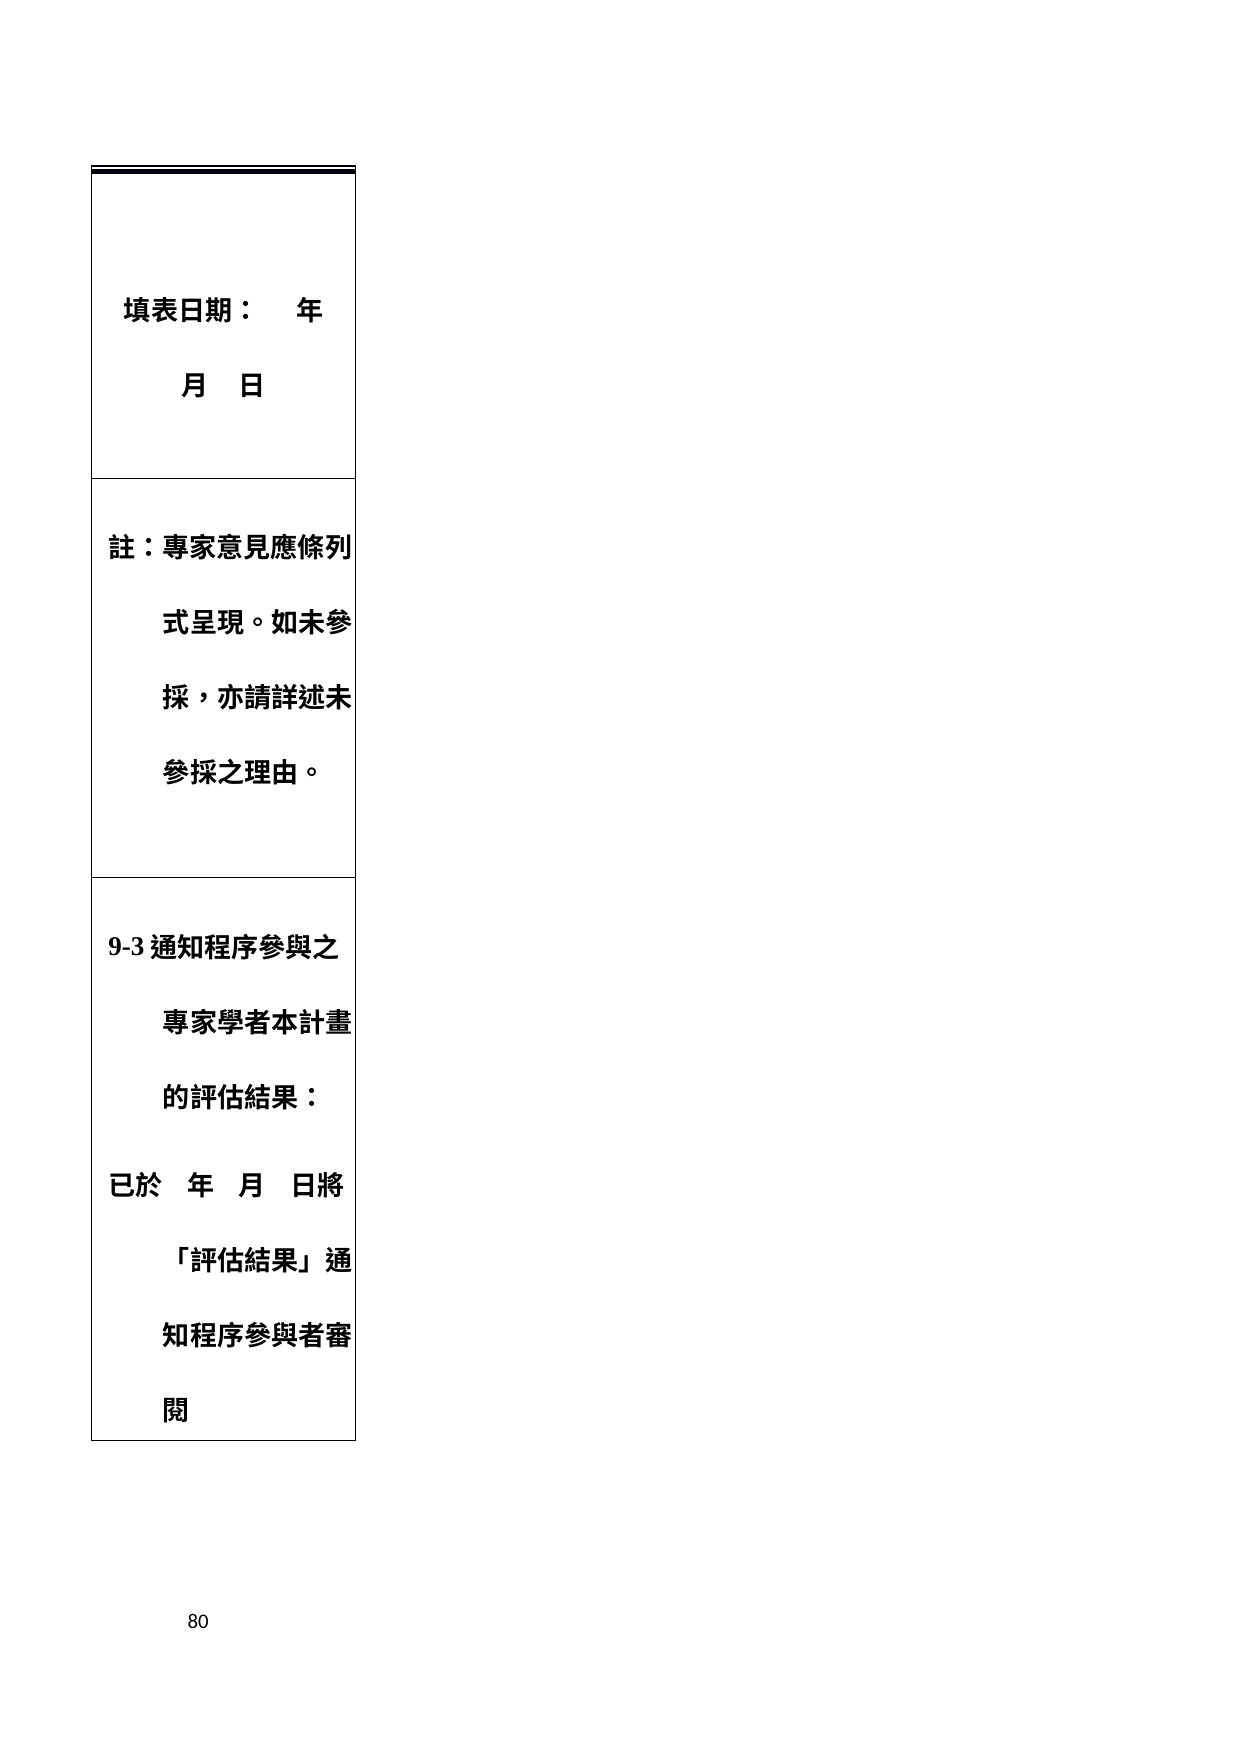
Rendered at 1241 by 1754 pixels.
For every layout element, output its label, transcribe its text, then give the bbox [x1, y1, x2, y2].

table_cell 9-3通知程序參與之專家學者本計畫的評估結果： 已於 年 月 日將「評估結果」通知程序參與者審閱 [92, 878, 355, 1439]
table_header 填表日期： 年 月 日 [92, 174, 355, 477]
table_cell 註：專家意見應條列式呈現。如未參採，亦請詳述未參採之理由。 [92, 479, 355, 877]
